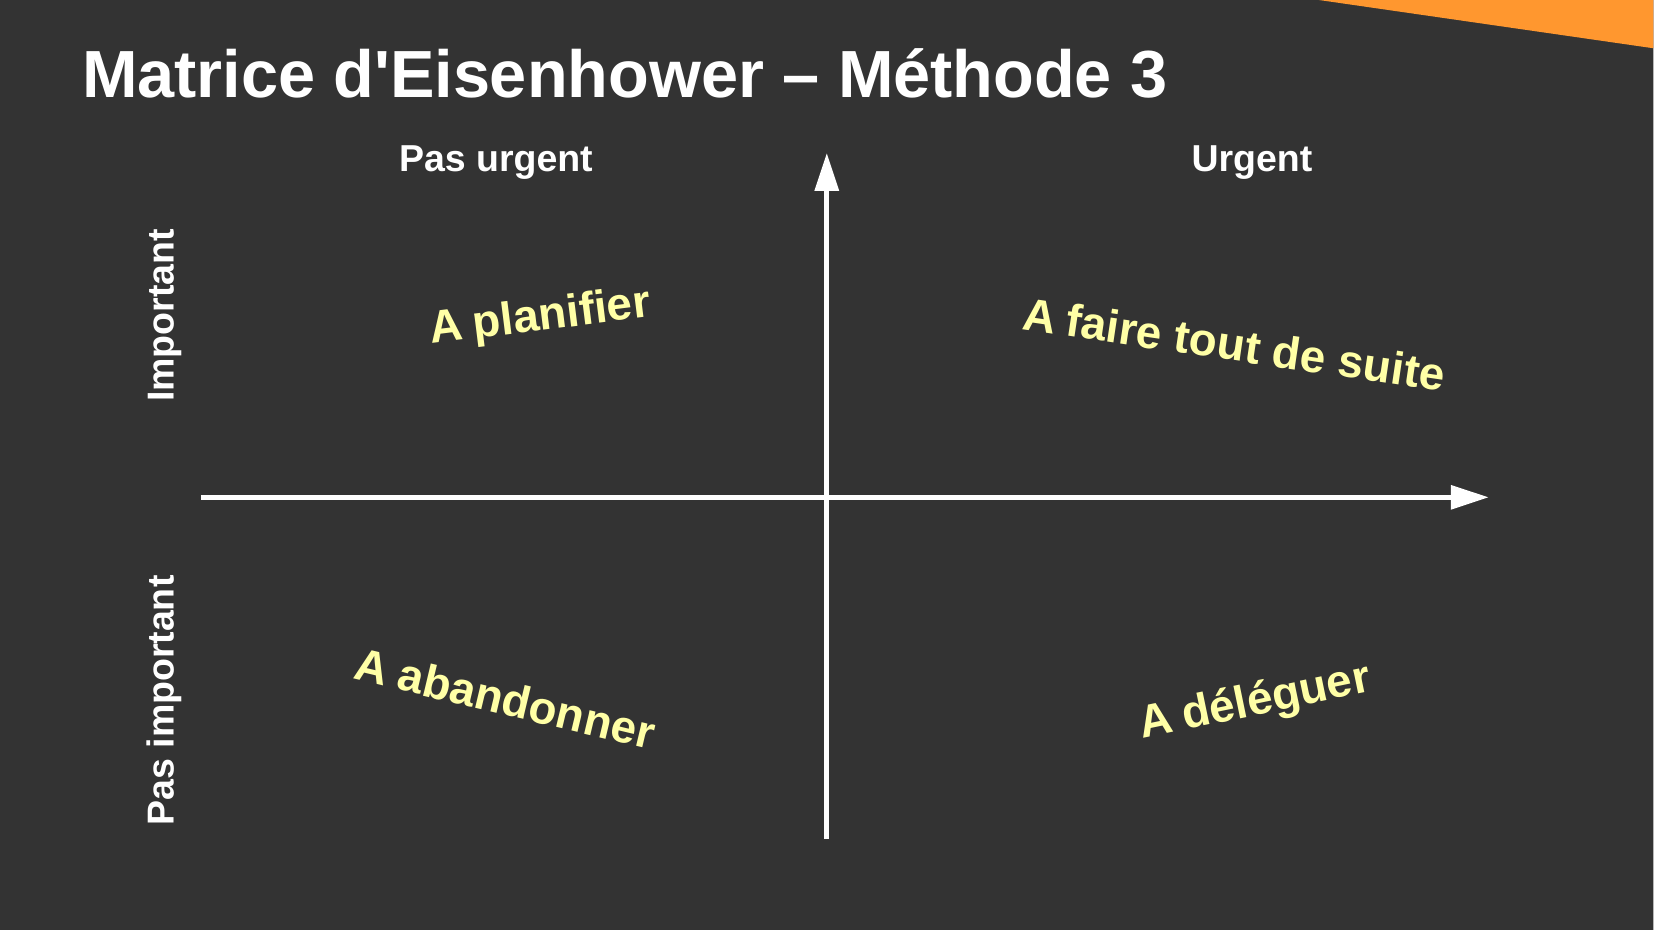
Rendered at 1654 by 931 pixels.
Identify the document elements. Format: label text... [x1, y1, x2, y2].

text_box Pas important [132, 555, 189, 846]
text_box A abandonner [327, 626, 684, 773]
text_box A déléguer [1076, 631, 1433, 768]
title Matrice d'Eisenhower – Méthode 3 [82, 37, 1571, 122]
text_box Urgent [1039, 129, 1465, 187]
text_box Important [132, 170, 189, 461]
text_box Pas urgent [283, 129, 709, 187]
text_box [1318, 0, 1654, 49]
text_box A faire tout de suite [1001, 278, 1467, 412]
text_box A planifier [307, 253, 773, 376]
